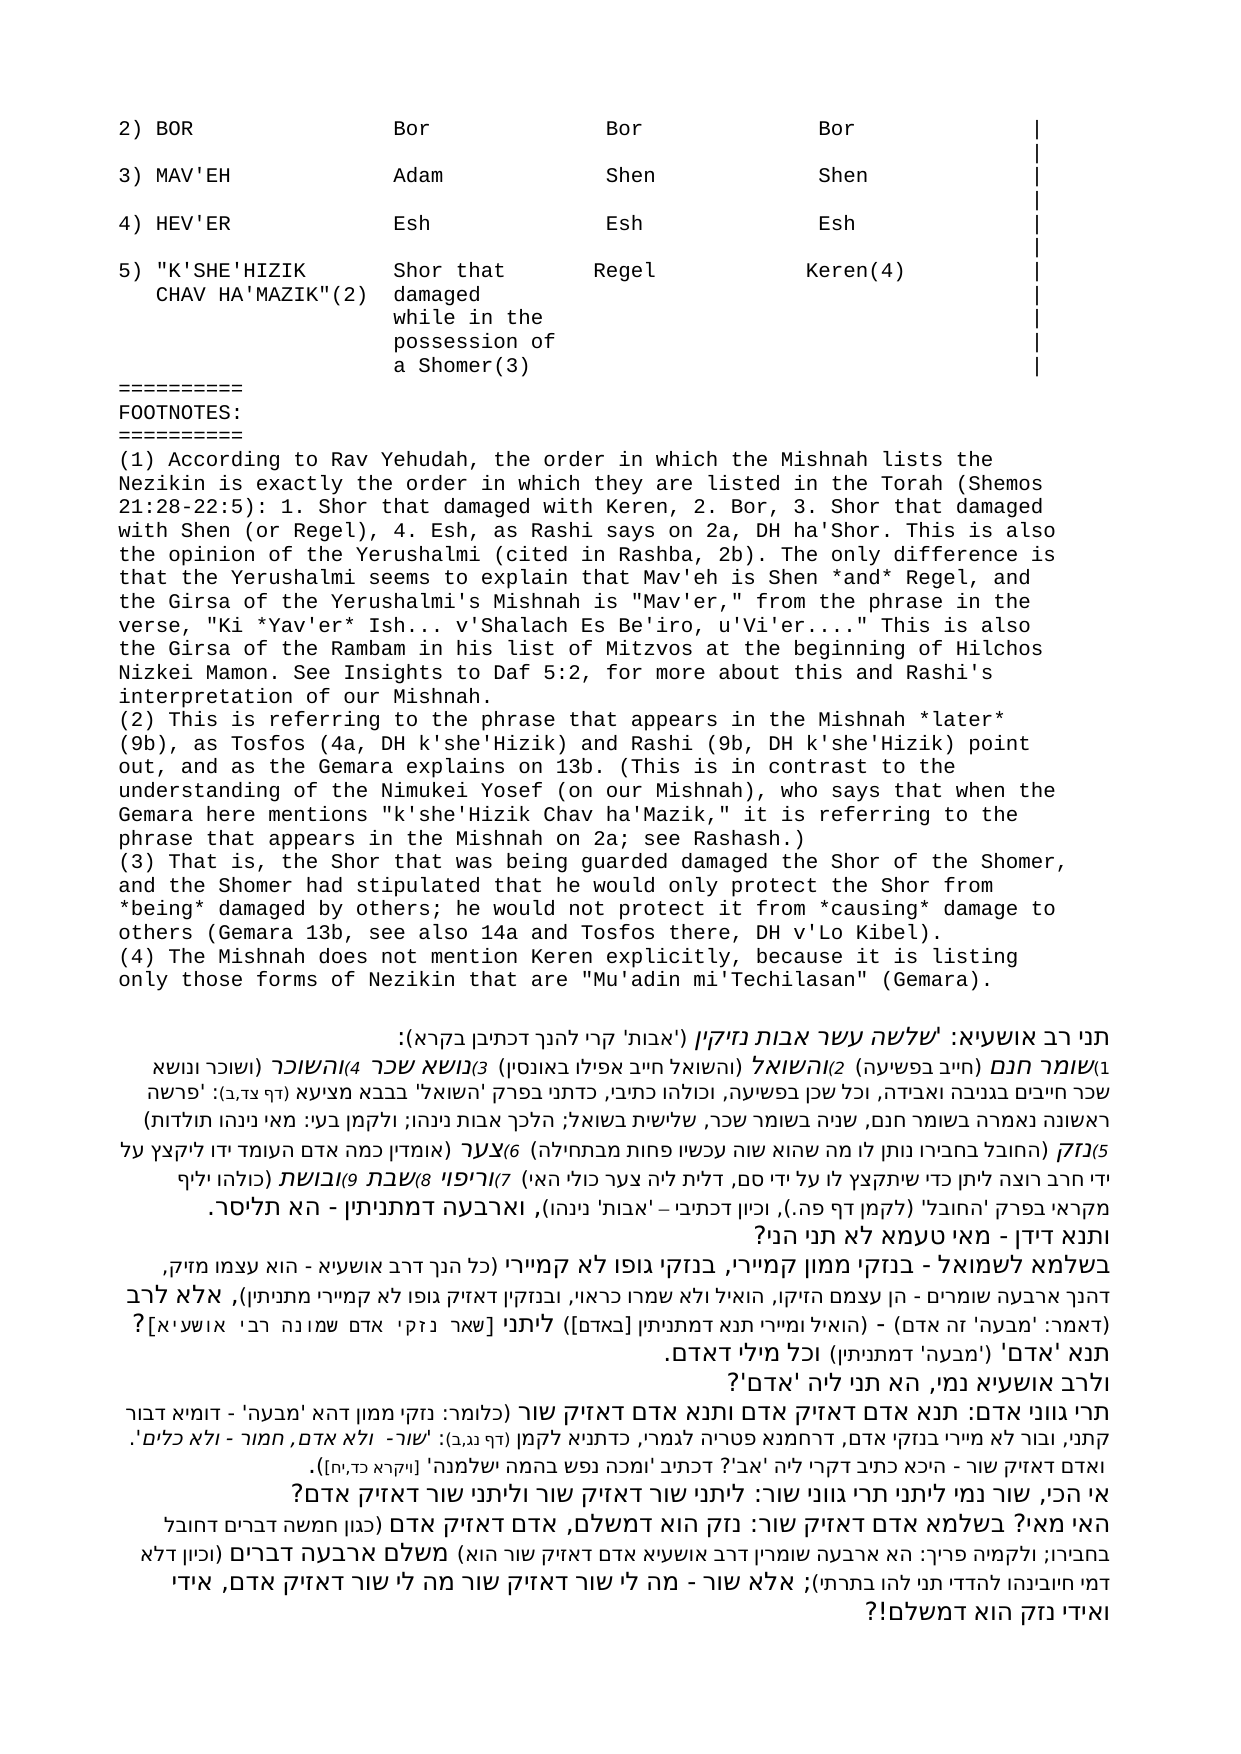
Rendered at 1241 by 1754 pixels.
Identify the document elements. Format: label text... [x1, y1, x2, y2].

text 1)שומר חנם (חייב בפשיעה) 2)והשואל (והשואל חייב אפילו באונסין) 3)נושא שכר 4)והשוכר (ושוכר ונושא שכר חייבים בגניבה ואבידה, וכל שכן בפשיעה, וכולהו כתיבי, כדתני בפרק 'השואל' בבבא מציעא (דף צד,ב): 'פרשה ראשונה נאמרה בשומר חנם, שניה בשומר שכר, שלישית בשואל; הלכך אבות נינהו; ולקמן בעי: מאי נינהו תולדות) 5)נזק (החובל בחבירו נותן לו מה שהוא שוה עכשיו פחות מבתחילה) 6)צער (אומדין כמה אדם העומד ידו ליקצץ על ידי חרב רוצה ליתן כדי שיתקצץ לו על ידי סם, דלית ליה צער כולי האי) 7)וריפוי 8)שבת 9)ובושת (כולהו יליף מקראי בפרק 'החובל' (לקמן דף פה.), וכיון דכתיבי – 'אבות' נינהו), וארבעה דמתניתין - הא תליסר. [118, 1051, 1110, 1221]
text ותנא דידן - מאי טעמא לא תני הני? [118, 1221, 1110, 1251]
text אי הכי, שור נמי ליתני תרי גווני שור: ליתני שור דאזיק שור וליתני שור דאזיק אדם? [118, 1480, 1110, 1509]
text תני רב אושעיא: 'שלשה עשר אבות נזיקין ('אבות' קרי להנך דכתיבן בקרא): [118, 1022, 1110, 1051]
text 2) BOR Bor Bor Bor | | 3) MAV'EH Adam Shen Shen | | 4) HEV'ER Esh Esh Esh | | 5) "K'SHE'HIZIK Shor that Regel Keren(4) | CHAV HA'MAZIK"(2) damaged | while in the | possession of | a Shomer(3) | ========== FOOTNOTES: ========== (1) According to Rav Yehudah, the order in which the Mishnah lists the Nezikin is exactly the order in which they are listed in the Torah (Shemos 21:28-22:5): 1. Shor that damaged with Keren, 2. Bor, 3. Shor that damaged with Shen (or Regel), 4. Esh, as Rashi says on 2a, DH ha'Shor. This is also the opinion of the Yerushalmi (cited in Rashba, 2b). The only difference is that the Yerushalmi seems to explain that Mav'eh is Shen *and* Regel, and the Girsa of the Yerushalmi's Mishnah is "Mav'er," from the phrase in the verse, "Ki *Yav'er* Ish... v'Shalach Es Be'iro, u'Vi'er...." This is also the Girsa of the Rambam in his list of Mitzvos at the beginning of Hilchos Nizkei Mamon. See Insights to Daf 5:2, for more about this and Rashi's interpretation of our Mishnah. (2) This is referring to the phrase that appears in the Mishnah *later* (9b), as Tosfos (4a, DH k'she'Hizik) and Rashi (9b, DH k'she'Hizik) point out, and as the Gemara explains on 13b. (This is in contrast to the understanding of the Nimukei Yosef (on our Mishnah), who says that when the Gemara here mentions "k'she'Hizik Chav ha'Mazik," it is referring to the phrase that appears in the Mishnah on 2a; see Rashash.) (3) That is, the Shor that was being guarded damaged the Shor of the Shomer, and the Shomer had stipulated that he would only protect the Shor from *being* damaged by others; he would not protect it from *causing* damage to others (Gemara 13b, see also 14a and Tosfos there, DH v'Lo Kibel). (4) The Mishnah does not mention Keren explicitly, because it is listing only those forms of Nezikin that are "Mu'adin mi'Techilasan" (Gemara). [118, 118, 1110, 993]
text תרי גווני אדם: תנא אדם דאזיק אדם ותנא אדם דאזיק שור (כלומר: נזקי ממון דהא 'מבעה' - דומיא דבור קתני, ובור לא מיירי בנזקי אדם, דרחמנא פטריה לגמרי, כדתניא לקמן (דף נג,ב): 'שור- ולא אדם, חמור - ולא כלים'. [118, 1397, 1110, 1451]
text האי מאי? בשלמא אדם דאזיק שור: נזק הוא דמשלם, אדם דאזיק אדם (כגון חמשה דברים דחובל בחבירו; ולקמיה פריך: הא ארבעה שומרין דרב אושעיא אדם דאזיק שור הוא) משלם ארבעה דברים (וכיון דלא דמי חיובינהו להדדי תני להו בתרתי); אלא שור - מה לי שור דאזיק שור מה לי שור דאזיק אדם, אידי ואידי נזק הוא דמשלם!? [118, 1509, 1110, 1626]
text תנא 'אדם' ('מבעה' דמתניתין) וכל מילי דאדם. [118, 1339, 1110, 1368]
text ואדם דאזיק שור - היכא כתיב דקרי ליה 'אב'? דכתיב 'ומכה נפש בהמה ישלמנה' [ויקרא כד,יח]). [118, 1451, 1110, 1480]
text ולרב אושעיא נמי, הא תני ליה 'אדם'? [118, 1368, 1110, 1397]
text בשלמא לשמואל - בנזקי ממון קמיירי, בנזקי גופו לא קמיירי (כל הנך דרב אושעיא - הוא עצמו מזיק, דהנך ארבעה שומרים - הן עצמם הזיקו, הואיל ולא שמרו כראוי, ובנזקין דאזיק גופו לא קמיירי מתניתין), אלא לרב (דאמר: 'מבעה' זה אדם) - (הואיל ומיירי תנא דמתניתין [באדם]) ליתני [שאר נזקי אדם שמונה רבי אושעיא]? [118, 1251, 1110, 1339]
